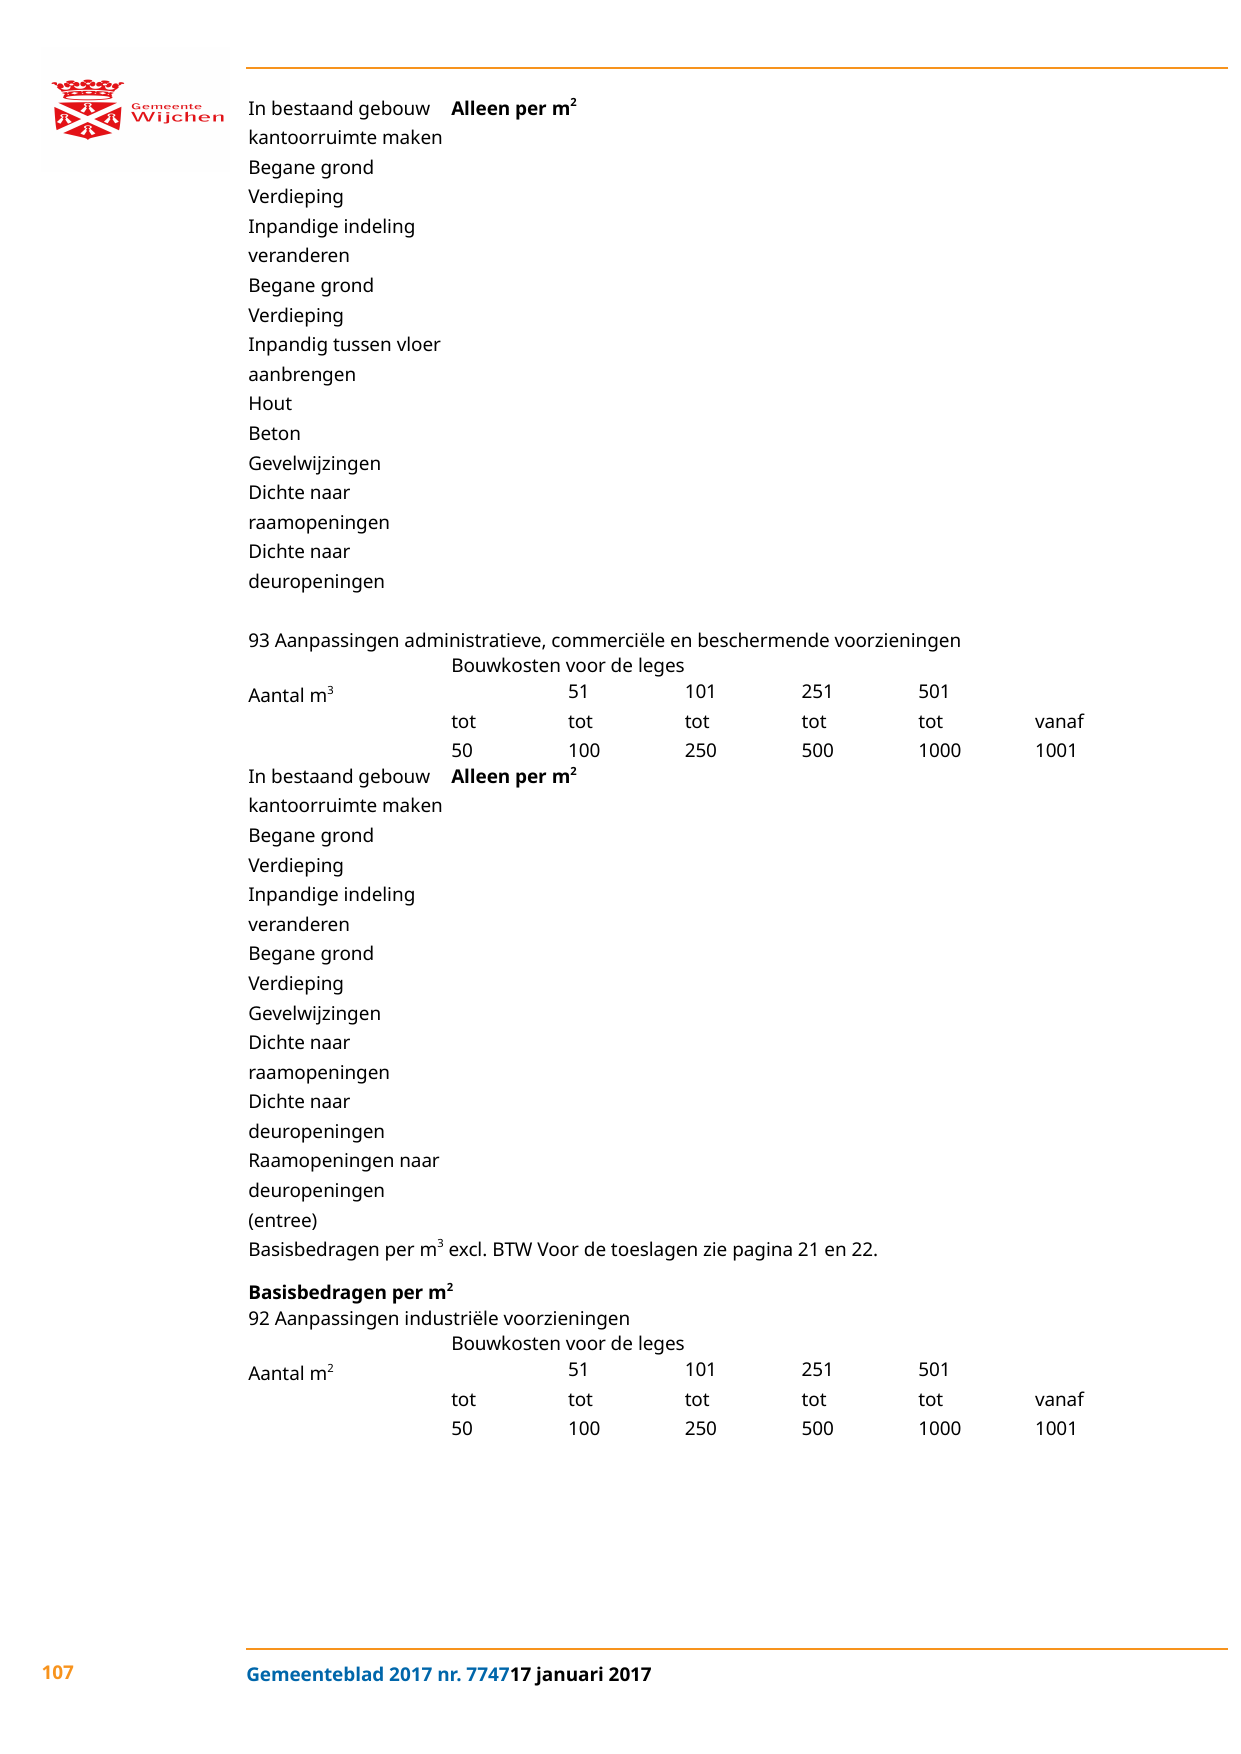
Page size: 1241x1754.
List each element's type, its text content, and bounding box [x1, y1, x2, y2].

picture [41, 47, 231, 172]
table_cell 501 tot 1000 [918, 1356, 1035, 1441]
table_cell tot 50 [451, 678, 568, 763]
table_cell 501 tot 1000 [918, 678, 1035, 763]
table_cell tot 50 [451, 1356, 568, 1441]
table_cell 101 tot 250 [685, 1356, 801, 1441]
table_cell 51 tot 100 [568, 1356, 684, 1441]
table_cell 251 tot 500 [801, 678, 918, 763]
table_cell Alleen per m2 [451, 95, 1152, 594]
text Basisbedragen per m2 [248, 1279, 1152, 1305]
table_cell Bouwkosten voor de leges [451, 1331, 1152, 1356]
table_cell 51 tot 100 [568, 678, 684, 763]
table_header 92 Aanpassingen industriële voorzieningen [248, 1305, 1152, 1331]
table_cell 101 tot 250 [685, 678, 801, 763]
table_cell In bestaand gebouw kantoorruimte maken Begane grond Verdieping Inpandige indeling veranderen Begane grond Verdieping Inpandig tussen vloer aanbrengen Hout Beton Gevelwijzingen Dichte naar raamopeningen Dichte naar deuropeningen [248, 95, 451, 594]
table_cell vanaf 1001 [1035, 678, 1152, 763]
table_cell Bouwkosten voor de leges [451, 653, 1152, 678]
table_cell Alleen per m2 [451, 763, 1152, 1233]
table_cell 251 tot 500 [801, 1356, 918, 1441]
table_header 93 Aanpassingen administratieve, commerciële en beschermende voorzieningen [248, 627, 1152, 652]
table_cell Aantal m2 [248, 1331, 451, 1441]
table_cell Aantal m3 [248, 653, 451, 763]
table_cell vanaf 1001 [1035, 1356, 1152, 1441]
text Basisbedragen per m3 excl. BTW Voor de toeslagen zie pagina 21 en 22. [248, 1236, 1152, 1262]
table_cell In bestaand gebouw kantoorruimte maken Begane grond Verdieping Inpandige indeling veranderen Begane grond Verdieping Gevelwijzingen Dichte naar raamopeningen Dichte naar deuropeningen Raamopeningen naar deuropeningen (entree) [248, 763, 451, 1233]
